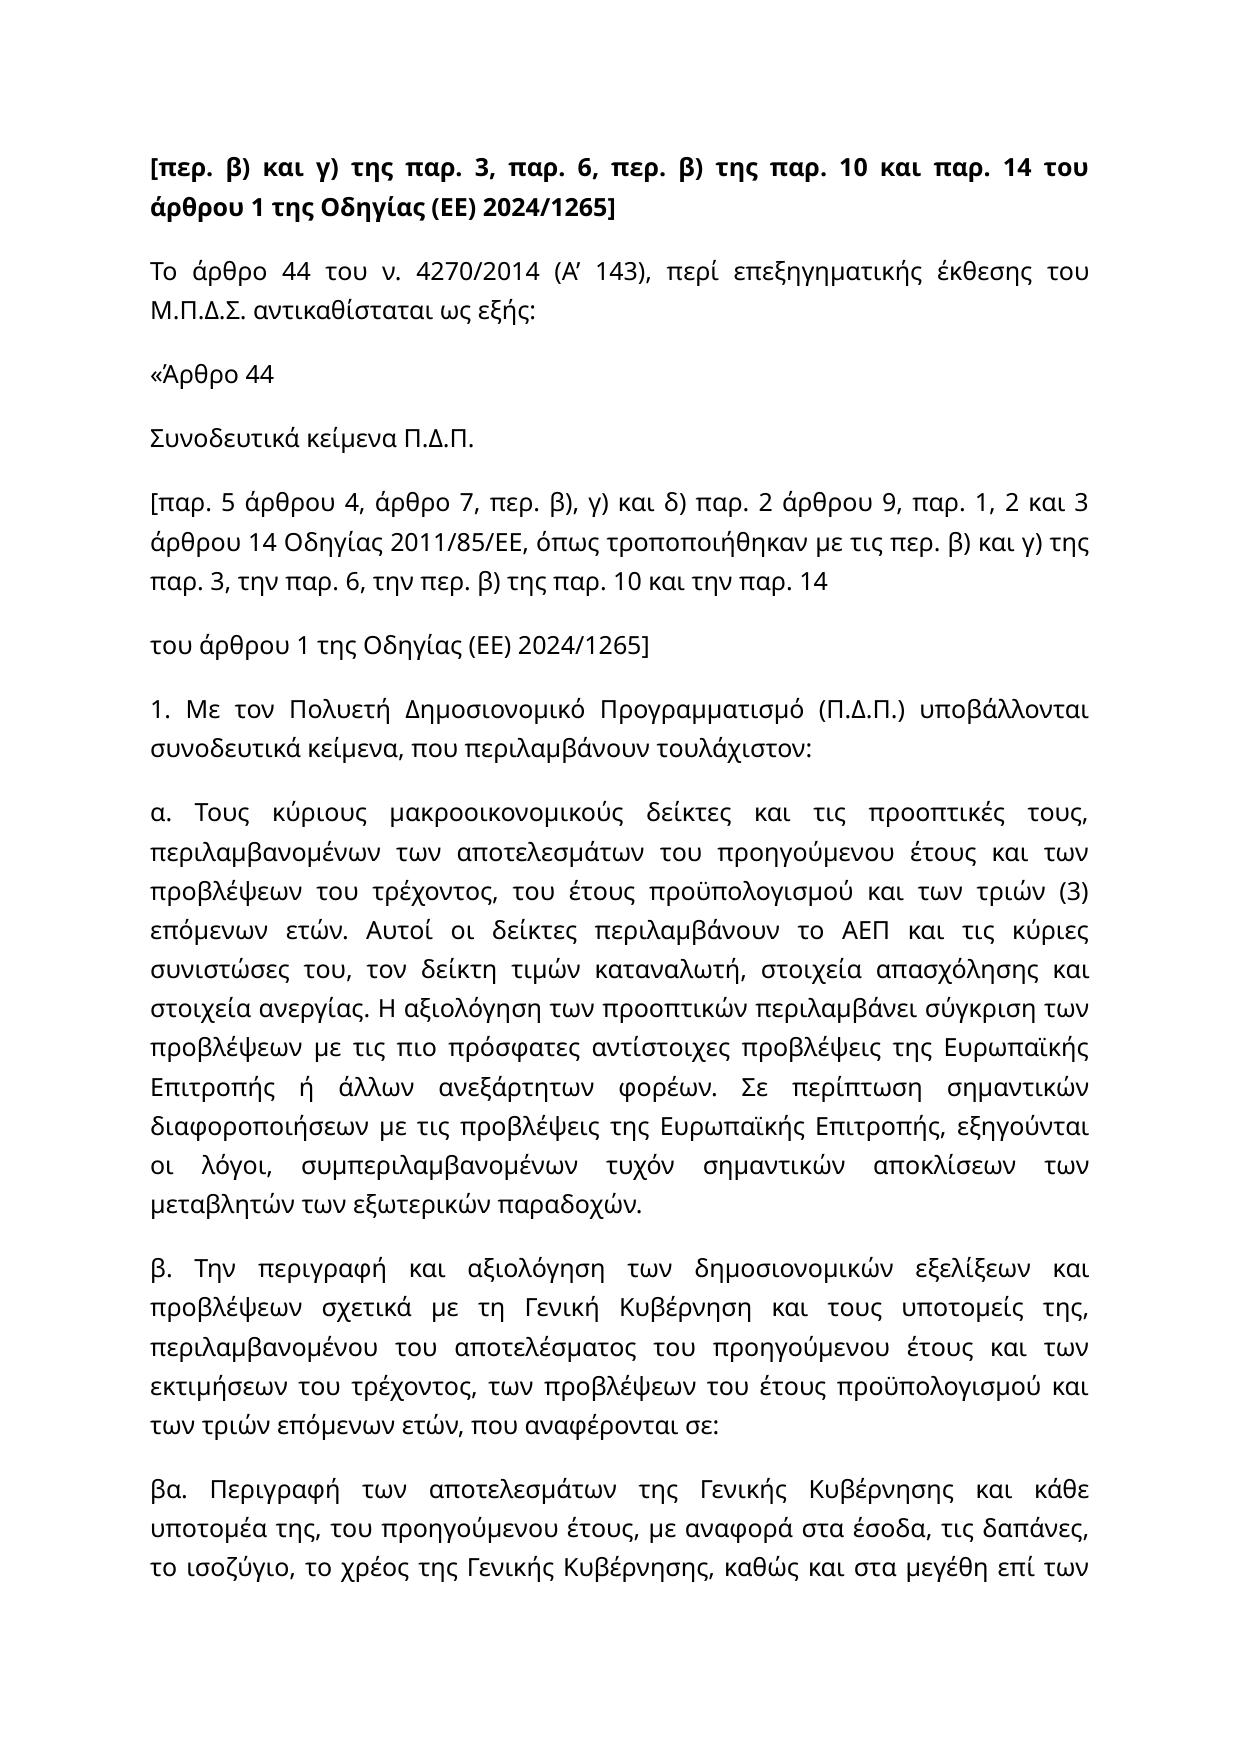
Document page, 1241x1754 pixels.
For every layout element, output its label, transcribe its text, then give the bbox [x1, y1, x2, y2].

text β. Την περιγραφή και αξιολόγηση των δημοσιονομικών εξελίξεων και προβλέψεων σχετικά με τη Γενική Κυβέρνηση και τους υποτομείς της, περιλαμβανομένου του αποτελέσματος του προηγούμενου έτους και των εκτιμήσεων του τρέχοντος, των προβλέψεων του έτους προϋπολογισμού και των τριών επόμενων ετών, που αναφέρονται σε: [150, 1251, 1090, 1442]
text Συνοδευτικά κείμενα Π.Δ.Π. [150, 421, 1090, 455]
text [περ. β) και γ) της παρ. 3, παρ. 6, περ. β) της παρ. 10 και παρ. 14 του άρθρου 1 της Οδηγίας (ΕΕ) 2024/1265] [150, 150, 1090, 223]
text του άρθρου 1 της Οδηγίας (ΕΕ) 2024/1265] [150, 627, 1090, 662]
text βα. Περιγραφή των αποτελεσμάτων της Γενικής Κυβέρνησης και κάθε υποτομέα της, του προηγούμενου έτους, με αναφορά στα έσοδα, τις δαπάνες, το ισοζύγιο, το χρέος της Γενικής Κυβέρνησης, καθώς και στα μεγέθη επί των [150, 1472, 1090, 1584]
text «Άρθρο 44 [150, 357, 1090, 391]
text α. Τους κύριους μακροοικονομικούς δείκτες και τις προοπτικές τους, περιλαμβανομένων των αποτελεσμάτων του προηγούμενου έτους και των προβλέψεων του τρέχοντος, του έτους προϋπολογισμού και των τριών (3) επόμενων ετών. Αυτοί οι δείκτες περιλαμβάνουν το ΑΕΠ και τις κύριες συνιστώσες του, τον δείκτη τιμών καταναλωτή, στοιχεία απασχόλησης και στοιχεία ανεργίας. Η αξιολόγηση των προοπτικών περιλαμβάνει σύγκριση των προβλέψεων με τις πιο πρόσφατες αντίστοιχες προβλέψεις της Ευρωπαϊκής Επιτροπής ή άλλων ανεξάρτητων φορέων. Σε περίπτωση σημαντικών διαφοροποιήσεων με τις προβλέψεις της Ευρωπαϊκής Επιτροπής, εξηγούνται οι λόγοι, συμπεριλαμβανομένων τυχόν σημαντικών αποκλίσεων των μεταβλητών των εξωτερικών παραδοχών. [150, 795, 1090, 1221]
text [παρ. 5 άρθρου 4, άρθρο 7, περ. β), γ) και δ) παρ. 2 άρθρου 9, παρ. 1, 2 και 3 άρθρου 14 Οδηγίας 2011/85/ΕΕ, όπως τροποποιήθηκαν με τις περ. β) και γ) της παρ. 3, την παρ. 6, την περ. β) της παρ. 10 και την παρ. 14 [150, 485, 1090, 597]
text 1. Με τον Πολυετή Δημοσιονομικό Προγραμματισμό (Π.Δ.Π.) υποβάλλονται συνοδευτικά κείμενα, που περιλαμβάνουν τουλάχιστον: [150, 692, 1090, 765]
text Το άρθρο 44 του ν. 4270/2014 (Α’ 143), περί επεξηγηματικής έκθεσης του Μ.Π.Δ.Σ. αντικαθίσταται ως εξής: [150, 253, 1090, 327]
